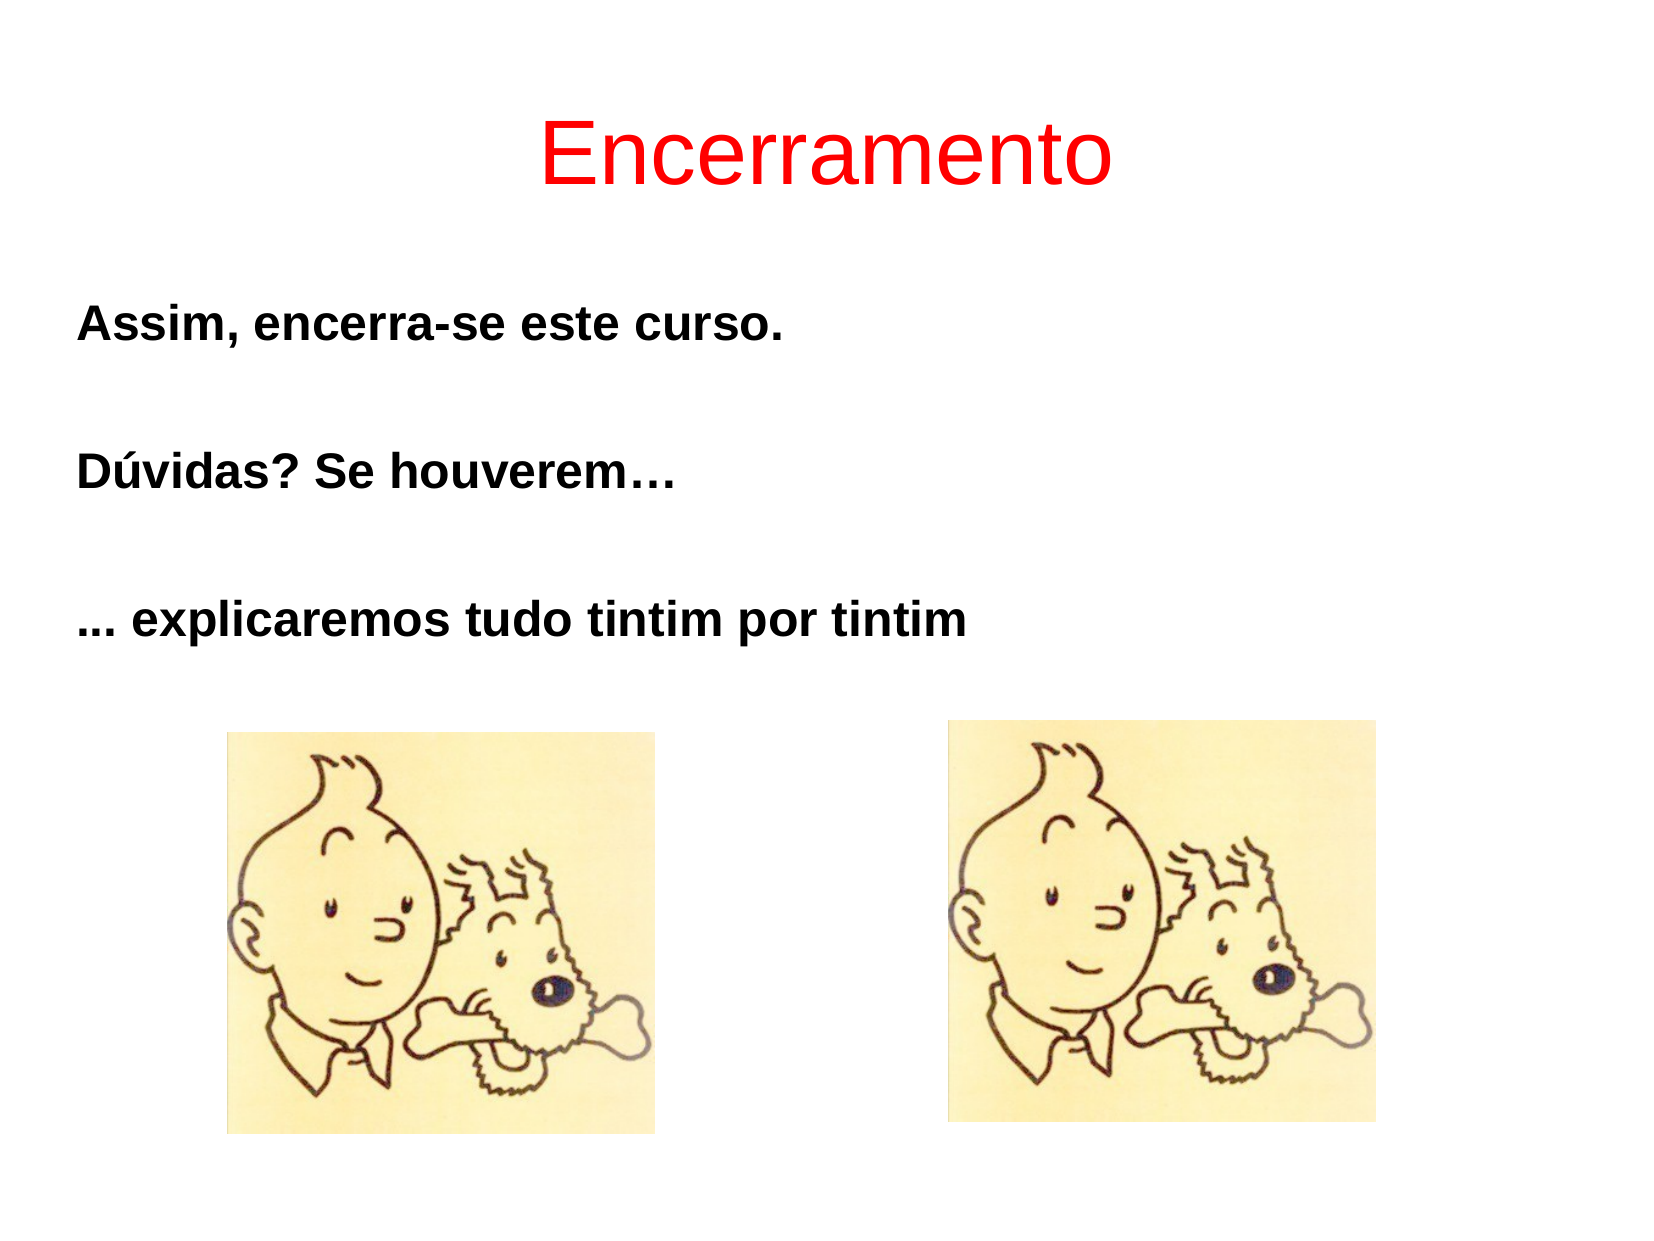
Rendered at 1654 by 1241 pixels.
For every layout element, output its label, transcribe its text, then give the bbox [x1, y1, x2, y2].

title Encerramento [82, 49, 1571, 257]
picture [948, 720, 1376, 1123]
picture [227, 732, 655, 1134]
list Assim, encerra-se este curso. Dúvidas? Se houverem… ... explicaremos tudo tintim por tintim [75, 295, 1636, 1229]
